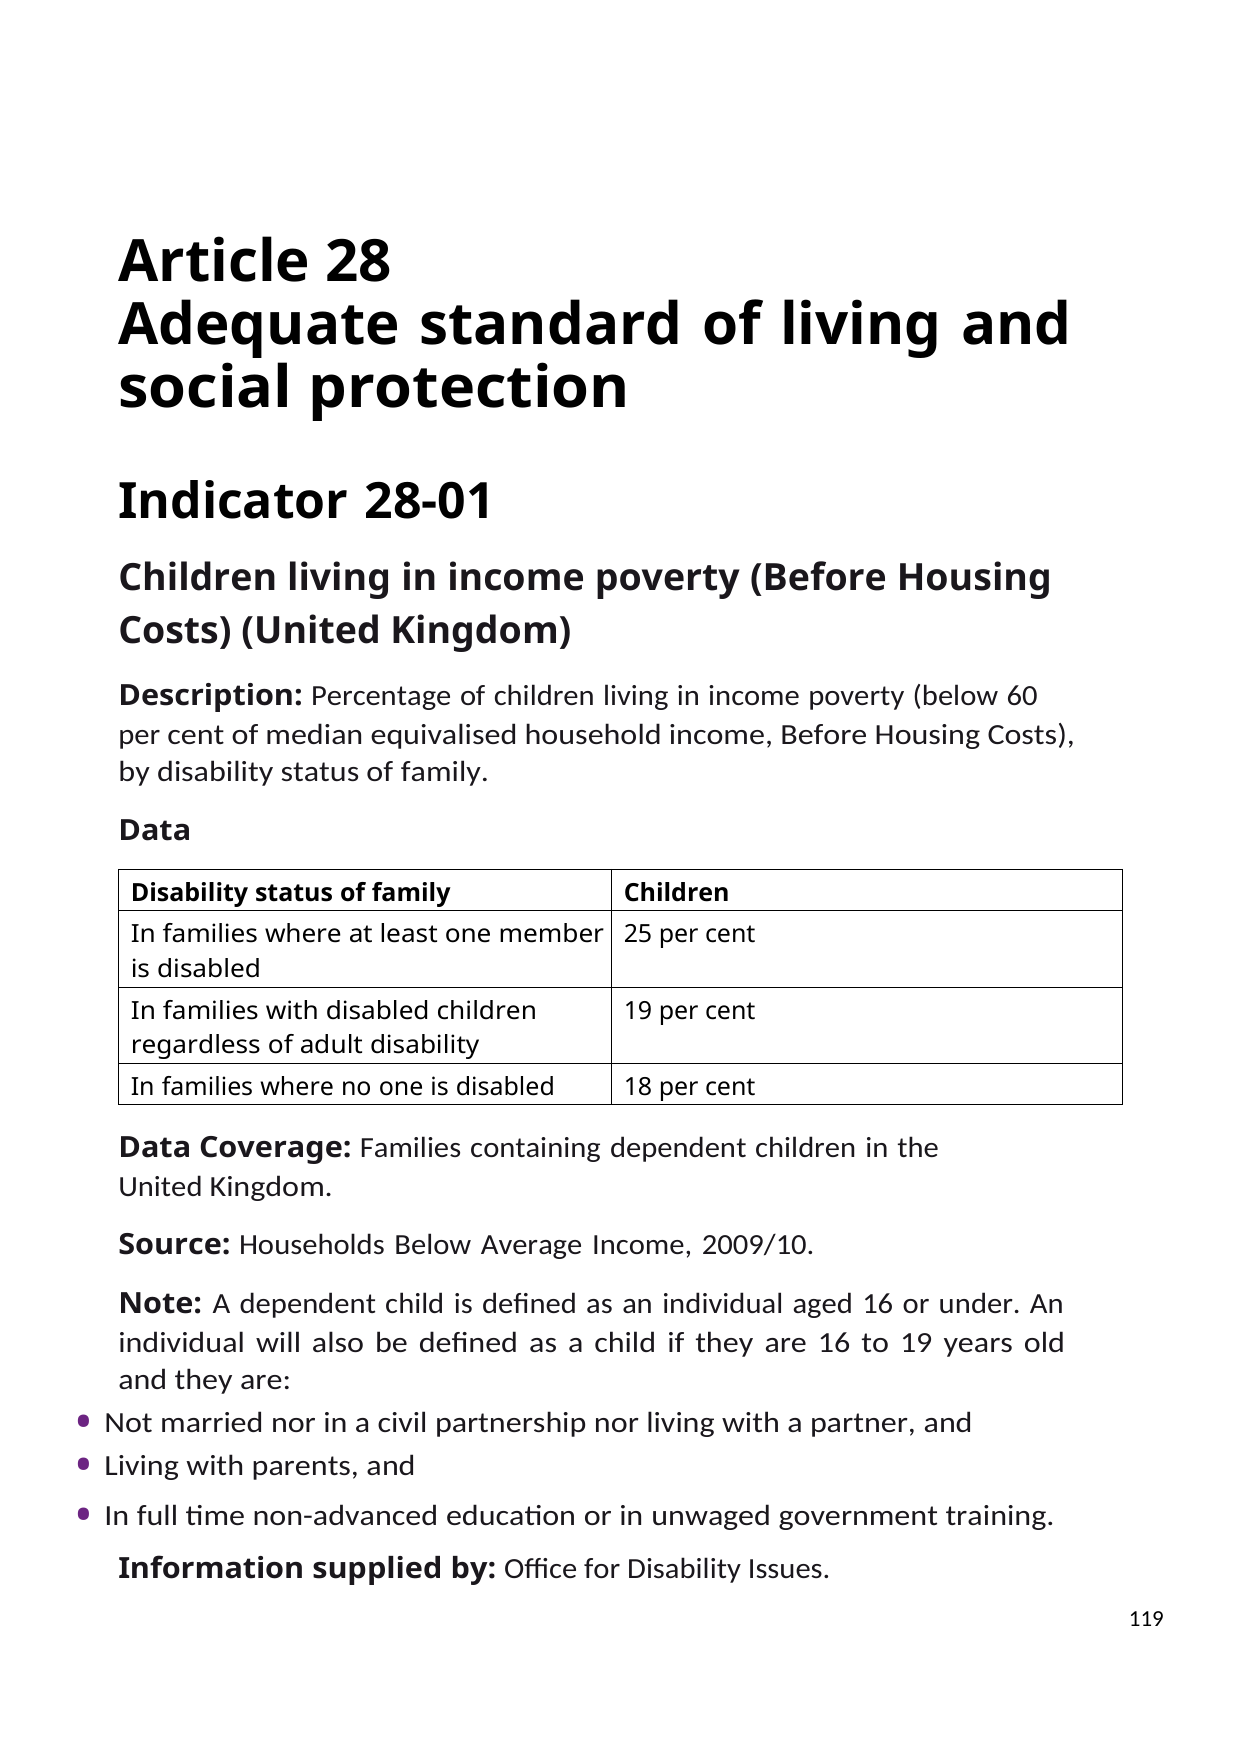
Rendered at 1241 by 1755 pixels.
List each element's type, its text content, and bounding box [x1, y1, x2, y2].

table_cell 25 per cent [612, 911, 1122, 987]
subtitle Children living in income poverty (Before Housing Costs) (United Kingdom) [118, 550, 1163, 655]
list Not married nor in a civil partnership nor living with a partner, and [74, 1399, 1163, 1441]
list In full time non-advanced education or in unwaged government training. [74, 1484, 1163, 1536]
text Information supplied by: Office for Disability Issues. [118, 1547, 1163, 1587]
table_cell 19 per cent [612, 988, 1122, 1063]
subtitle Data [118, 809, 1163, 849]
table_header Children [612, 870, 1122, 910]
table_cell In families where no one is disabled [119, 1064, 611, 1103]
subtitle Article 28 [118, 231, 1163, 294]
text Note: A dependent child is defined as an individual aged 16 or under. An individual will also be defined as a child if they are 16 to 19 years old and they are: [118, 1282, 1066, 1397]
list Living with parents, and [74, 1441, 1163, 1484]
table_cell In families where at least one member is disabled [119, 911, 611, 987]
text Data Coverage: Families containing dependent children in the United Kingdom. [118, 1126, 1018, 1203]
subtitle Indicator 28-01 [118, 465, 1163, 533]
text Description: Percentage of children living in income poverty (below 60 per cent of median equivalised household income, Before Housing Costs), by disability status of family. [118, 674, 1079, 789]
table_cell 18 per cent [612, 1064, 1122, 1103]
subtitle Adequate standard of living and social protection [118, 294, 1163, 420]
table_cell In families with disabled children regardless of adult disability [119, 988, 611, 1063]
text Source: Households Below Average Income, 2009/10. [118, 1223, 1163, 1263]
table_header Disability status of family [119, 870, 611, 910]
